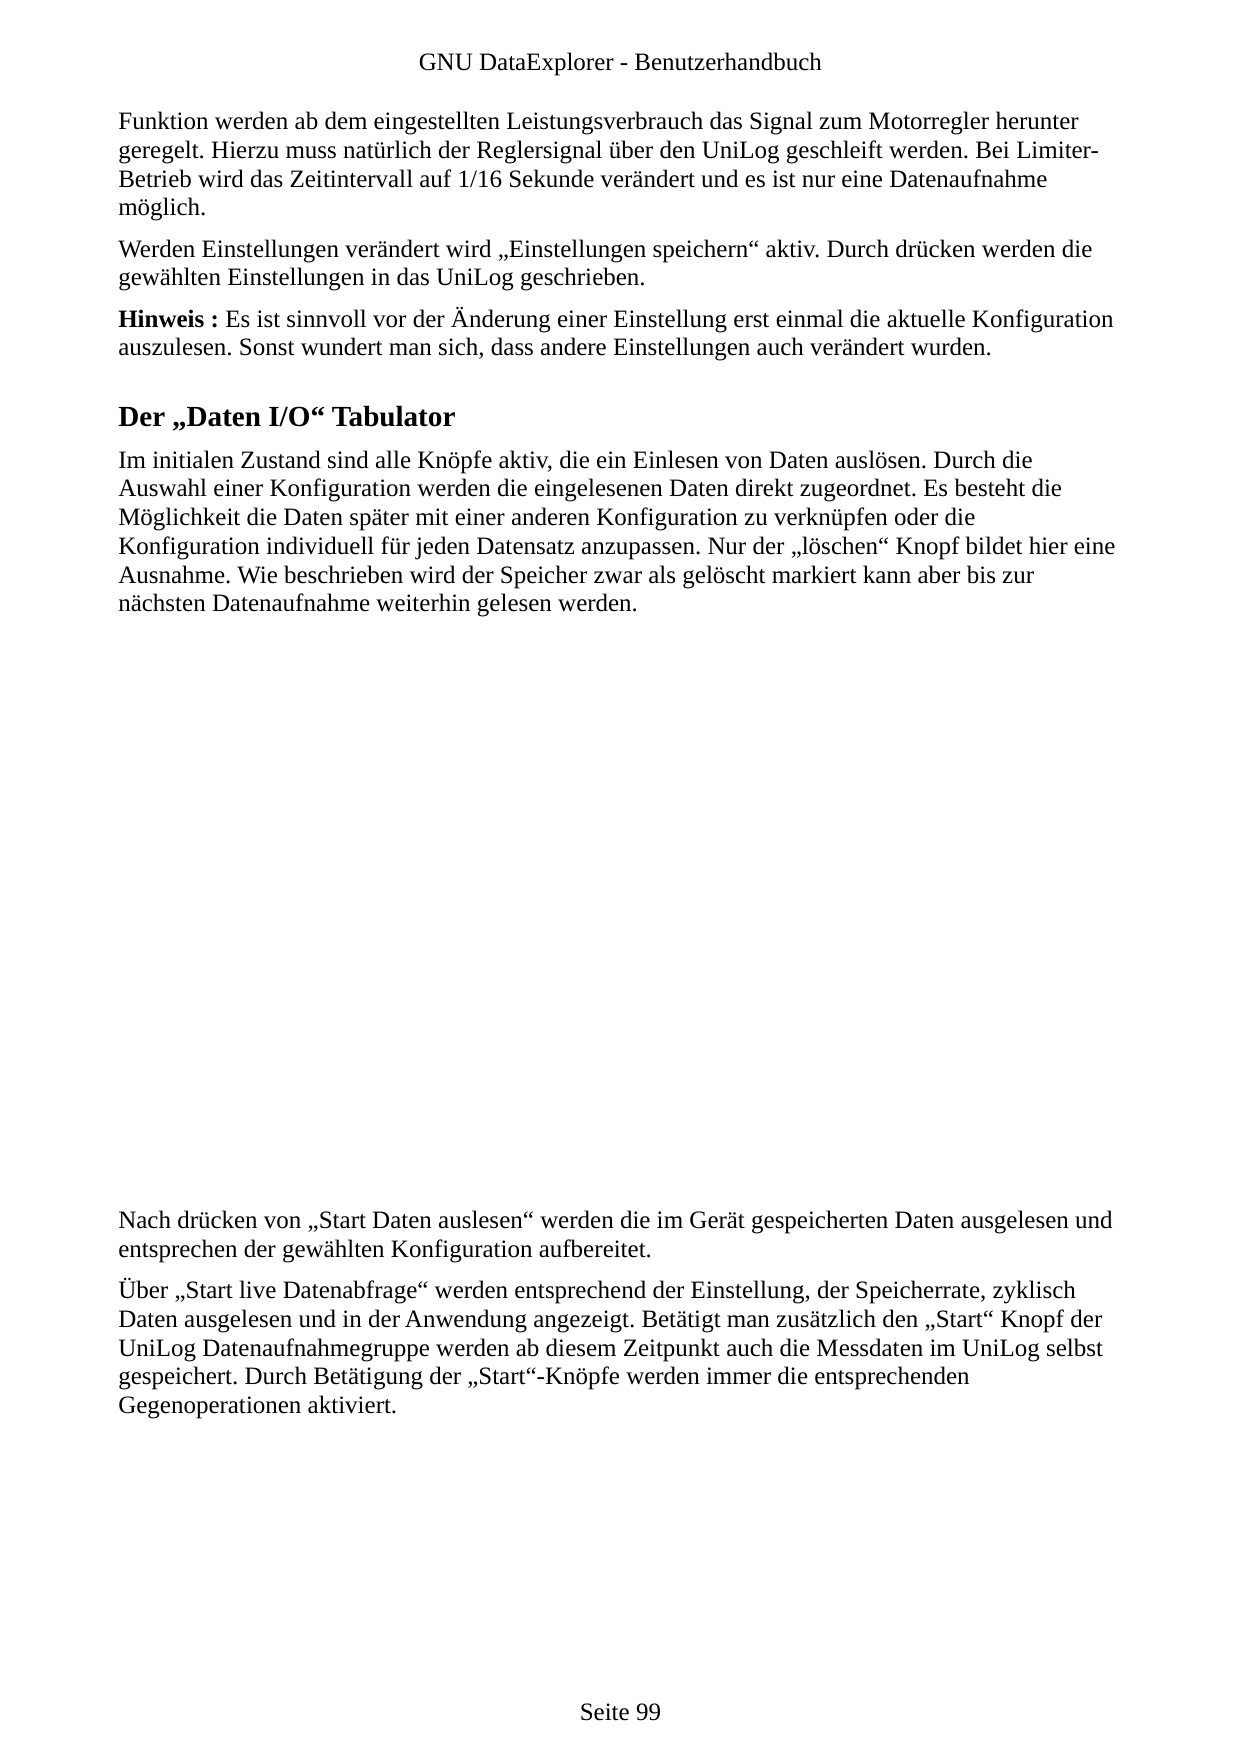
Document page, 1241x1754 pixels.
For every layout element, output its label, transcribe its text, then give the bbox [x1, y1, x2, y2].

text Funktion werden ab dem eingestellten Leistungsverbrauch das Signal zum Motorregler herunter geregelt. Hierzu muss natürlich der Reglersignal über den UniLog geschleift werden. Bei Limiter- Betrieb wird das Zeitintervall auf 1/16 Sekunde verändert und es ist nur eine Datenaufnahme möglich. [118, 106, 1122, 221]
subtitle Der „Daten I/O“ Tabulator [118, 399, 1122, 432]
text Hinweis : Es ist sinnvoll vor der Änderung einer Einstellung erst einmal die aktuelle Konfiguration auszulesen. Sonst wundert man sich, dass andere Einstellungen auch verändert wurden. [118, 304, 1122, 361]
text Über „Start live Datenabfrage“ werden entsprechend der Einstellung, der Speicherrate, zyklisch Daten ausgelesen und in der Anwendung angezeigt. Betätigt man zusätzlich den „Start“ Knopf der UniLog Datenaufnahmegruppe werden ab diesem Zeitpunkt auch die Messdaten im UniLog selbst gespeichert. Durch Betätigung der „Start“-Knöpfe werden immer die entsprechenden Gegenoperationen aktiviert. [118, 1275, 1122, 1419]
text Nach drücken von „Start Daten auslesen“ werden die im Gerät gespeicherten Daten ausgelesen und entsprechen der gewählten Konfiguration aufbereitet. [118, 1205, 1122, 1263]
text Werden Einstellungen verändert wird „Einstellungen speichern“ aktiv. Durch drücken werden die gewählten Einstellungen in das UniLog geschrieben. [118, 234, 1122, 291]
text Im initialen Zustand sind alle Knöpfe aktiv, die ein Einlesen von Daten auslösen. Durch die Auswahl einer Konfiguration werden die eingelesenen Daten direkt zugeordnet. Es besteht die Möglichkeit die Daten später mit einer anderen Konfiguration zu verknüpfen oder die Konfiguration individuell für jeden Datensatz anzupassen. Nur der „löschen“ Knopf bildet hier eine Ausnahme. Wie beschrieben wird der Speicher zwar als gelöscht markiert kann aber bis zur nächsten Datenaufnahme weiterhin gelesen werden. [118, 445, 1122, 617]
